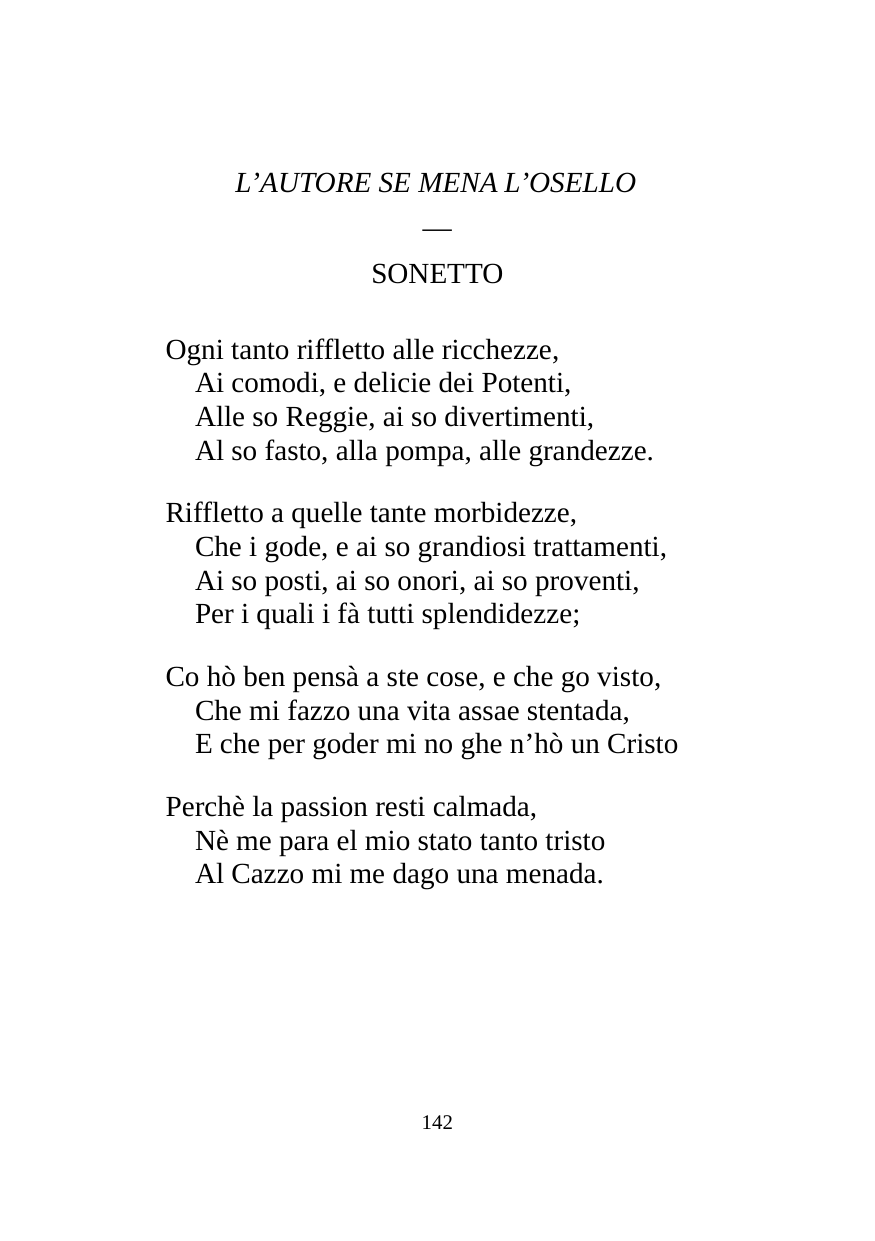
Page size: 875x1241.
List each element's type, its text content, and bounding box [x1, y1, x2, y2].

text Perchè la passion resti calmada, Nè me para el mio stato tanto tristo Al Cazzo mi me dago una menada. [165, 789, 768, 890]
text — [106, 211, 768, 244]
text Co hò ben pensà a ste cose, e che go visto, Che mi fazzo una vita assae stentada, E che per goder mi no ghe n’hò un Cristo [165, 659, 768, 760]
text Ogni tanto riffletto alle ricchezze, Ai comodi, e delicie dei Potenti, Alle so Reggie, ai so divertimenti, Al so fasto, alla pompa, alle grandezze. [165, 332, 768, 466]
text SONETTO [106, 257, 768, 290]
text Riffletto a quelle tante morbidezze, Che i gode, e ai so grandiosi trattamenti, Ai so posti, ai so onori, ai so proventi, Per i quali i fà tutti splendidezze; [165, 496, 768, 630]
subtitle L’AUTORE SE MENA L’OSELLO [106, 165, 768, 199]
